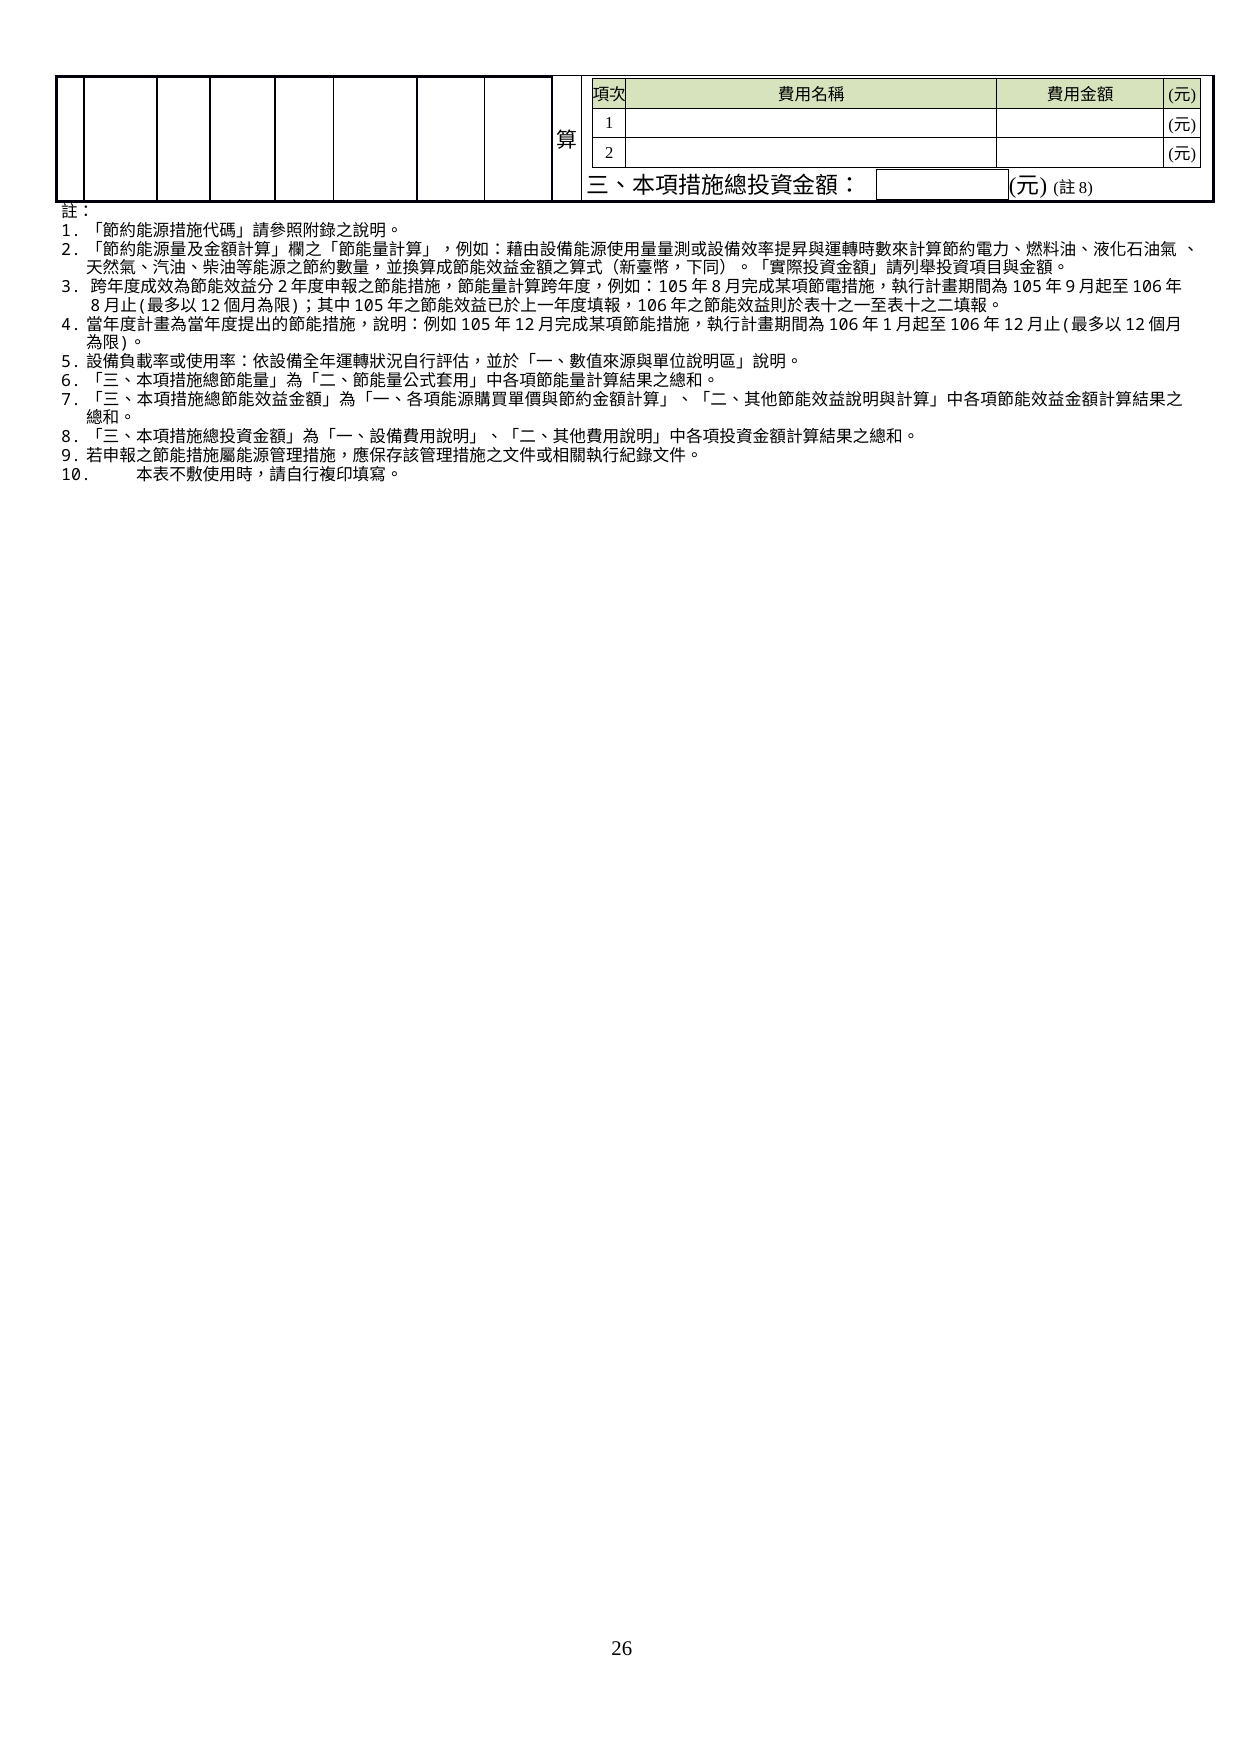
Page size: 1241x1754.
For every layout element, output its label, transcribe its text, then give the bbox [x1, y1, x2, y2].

table_cell [997, 109, 1163, 137]
table_cell [626, 109, 996, 137]
table_cell [276, 78, 333, 199]
list 「節約能源措施代碼」請參照附錄之說明。 [61, 221, 1182, 240]
table_cell [626, 138, 996, 167]
table_cell [485, 78, 551, 199]
table_cell 1 [593, 109, 625, 137]
table_cell [877, 170, 1008, 199]
list 「三、本項措施總投資金額」為「一、設備費用說明」、「二、其他費用說明」中各項投資金額計算結果之總和。 [61, 428, 1182, 446]
table_cell [158, 78, 209, 199]
list 若申報之節能措施屬能源管理措施，應保存該管理措施之文件或相關執行紀錄文件。 [61, 446, 1182, 465]
table_cell [85, 78, 156, 199]
table_cell (元) [1164, 109, 1200, 137]
list 跨年度成效為節能效益分2年度申報之節能措施，節能量計算跨年度，例如：105年8月完成某項節電措施，執行計畫期間為105年9月起至106年8月止(最多以12個月為限)；其中105年之節能效益已於上一年度填報，106年之節能效益則於表十之一至表十之二填報。 [61, 278, 1182, 315]
text 註： [61, 203, 1182, 221]
table_cell [418, 78, 484, 199]
table_header 費用名稱 [626, 79, 996, 108]
table_cell (元) [1164, 138, 1200, 167]
list 「三、本項措施總節能量」為「二、節能量公式套用」中各項節能量計算結果之總和。 [61, 371, 1182, 390]
table_cell 2 [593, 138, 625, 167]
table_cell (元) (註8) [1009, 169, 1201, 199]
list 設備負載率或使用率：依設備全年運轉狀況自行評估，並於「一、數值來源與單位說明區」說明。 [61, 353, 1182, 371]
table_cell [582, 76, 1212, 199]
table_header (元) [1164, 79, 1200, 108]
table_cell 算 [553, 76, 581, 199]
list 「三、本項措施總節能效益金額」為「一、各項能源購買單價與節約金額計算」、「二、其他節能效益說明與計算」中各項節能效益金額計算結果之總和。 [61, 390, 1182, 428]
table_cell [58, 78, 83, 199]
table_cell [997, 138, 1163, 167]
table_cell [334, 78, 416, 199]
table_header 項次 [593, 79, 625, 108]
table_cell [211, 78, 274, 199]
table_cell 三、本項措施總投資金額： [592, 169, 876, 199]
table_header 費用金額 [997, 79, 1163, 108]
list 當年度計畫為當年度提出的節能措施，說明：例如105年12月完成某項節能措施，執行計畫期間為106年1月起至106年12月止(最多以12個月為限)。 [61, 315, 1182, 353]
list 本表不敷使用時，請自行複印填寫。 [61, 465, 1182, 484]
list 「節約能源量及金額計算」欄之「節能量計算」，例如：藉由設備能源使用量量測或設備效率提昇與運轉時數來計算節約電力、燃料油、液化石油氣、天然氣、汽油、柴油等能源之節約數量，並換算成節能效益金額之算式（新臺幣，下同）。「實際投資金額」請列舉投資項目與金額。 [61, 240, 1182, 278]
